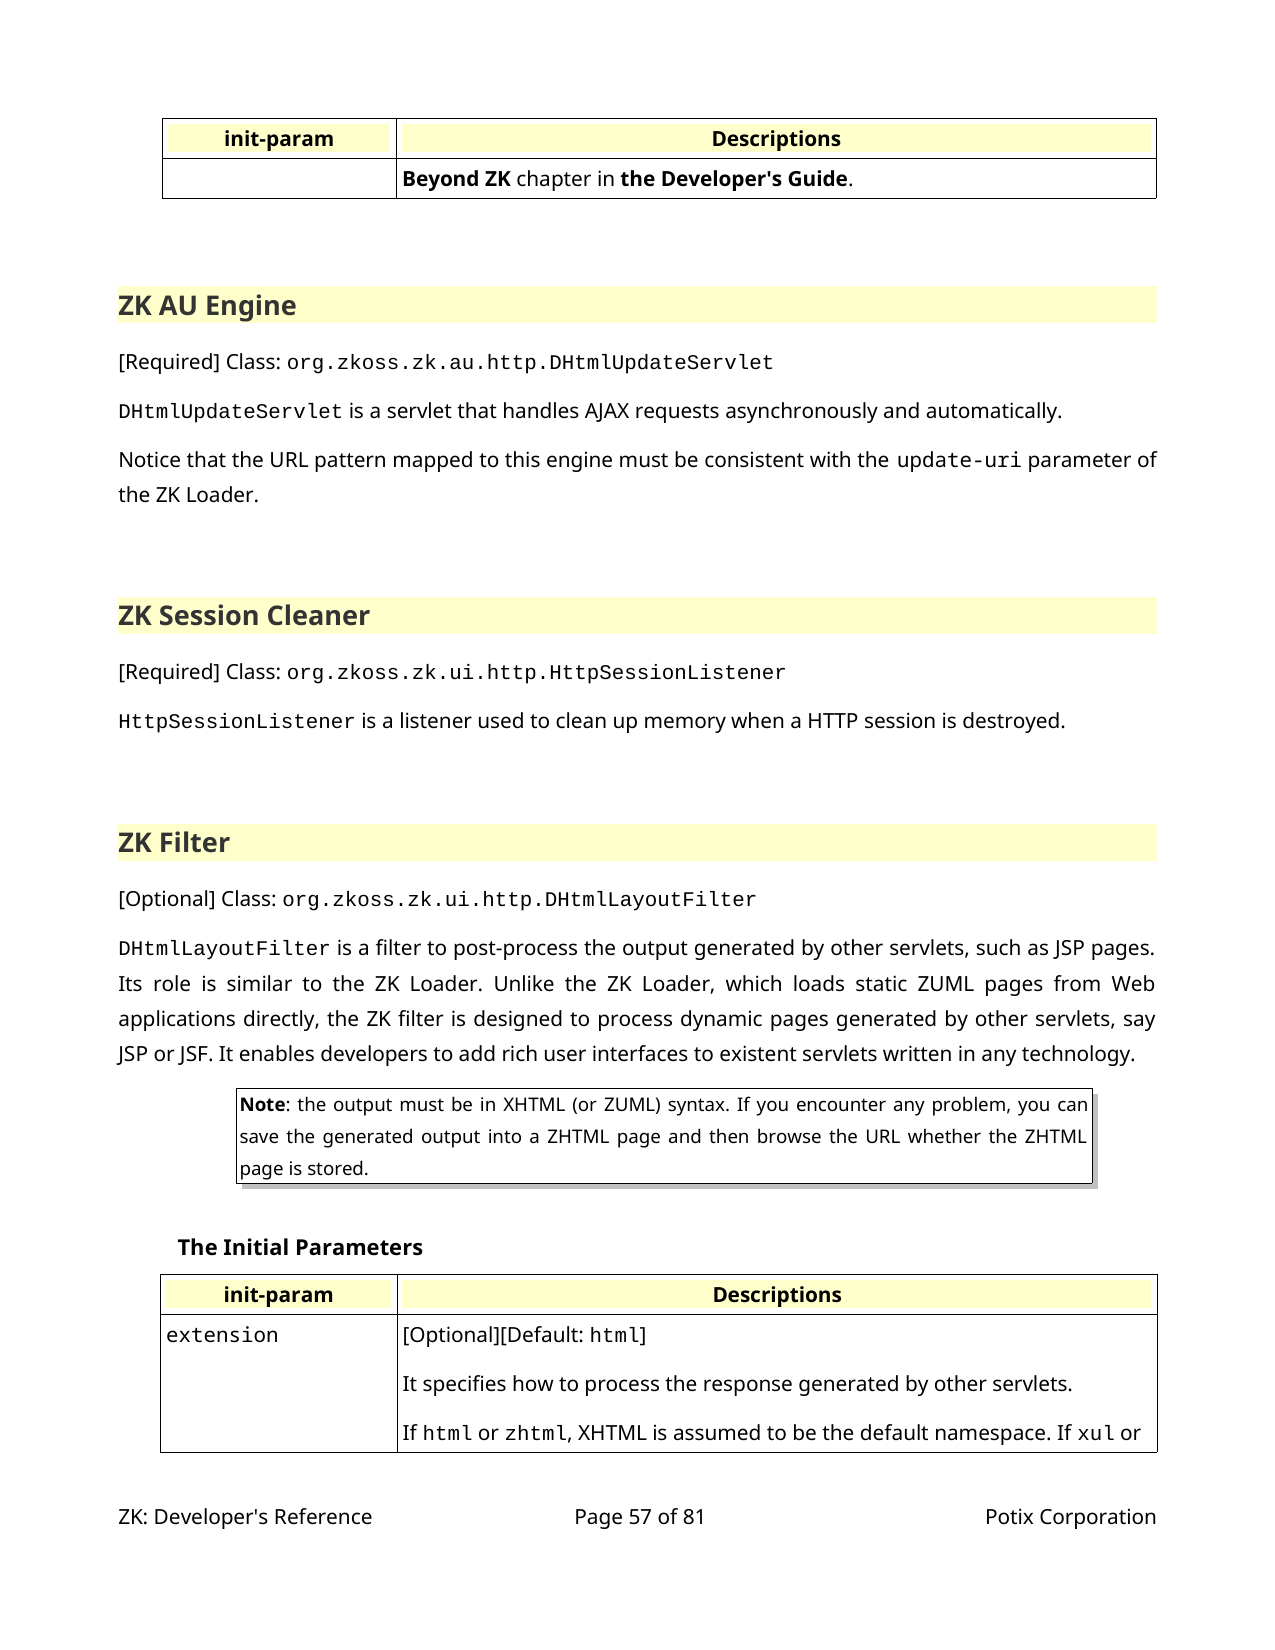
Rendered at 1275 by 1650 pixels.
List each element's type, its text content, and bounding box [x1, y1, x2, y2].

subtitle ZK Session Cleaner [118, 597, 1157, 634]
table_header init-param [163, 119, 396, 158]
table_header Descriptions [398, 1275, 1157, 1314]
table_cell [Optional][Default: html] It specifies how to process the response generated by other servlets. If html or zhtml, XHTML is assumed to be the default namespace. If xul or [398, 1315, 1157, 1452]
text DHtmlUpdateServlet is a servlet that handles AJAX requests asynchronously and automatically. [118, 396, 1157, 424]
subtitle ZK AU Engine [118, 286, 1157, 323]
text [Required] Class: org.zkoss.zk.au.http.DHtmlUpdateServlet [118, 347, 1157, 375]
subtitle ZK Filter [118, 824, 1157, 861]
text DHtmlLayoutFilter is a filter to post-process the output generated by other servlets, such as JSP pages. Its role is similar to the ZK Loader. Unlike the ZK Loader, which loads static ZUML pages from Web applications directly, the ZK filter is designed to process dynamic pages generated by other servlets, say JSP or JSF. It enables developers to add rich user interfaces to existent servlets written in any technology. [118, 933, 1157, 1067]
table_cell [163, 159, 396, 198]
text [Optional] Class: org.zkoss.zk.ui.http.DHtmlLayoutFilter [118, 884, 1157, 913]
table_cell Beyond ZK chapter in the Developer's Guide. [397, 159, 1156, 198]
text [Required] Class: org.zkoss.zk.ui.http.HttpSessionListener [118, 657, 1157, 686]
text HttpSessionListener is a listener used to clean up memory when a HTTP session is destroyed. [118, 707, 1157, 735]
subtitle The Initial Parameters [177, 1232, 1157, 1262]
table_header Descriptions [397, 119, 1156, 158]
table_header init-param [161, 1275, 397, 1314]
table_cell extension [161, 1315, 397, 1452]
text Notice that the URL pattern mapped to this engine must be consistent with the update-uri parameter of the ZK Loader. [118, 445, 1157, 508]
text Note: the output must be in XHTML (or ZUML) syntax. If you encounter any problem, you can save the generated output into a ZHTML page and then browse the URL whether the ZHTML page is stored. [237, 1089, 1092, 1183]
